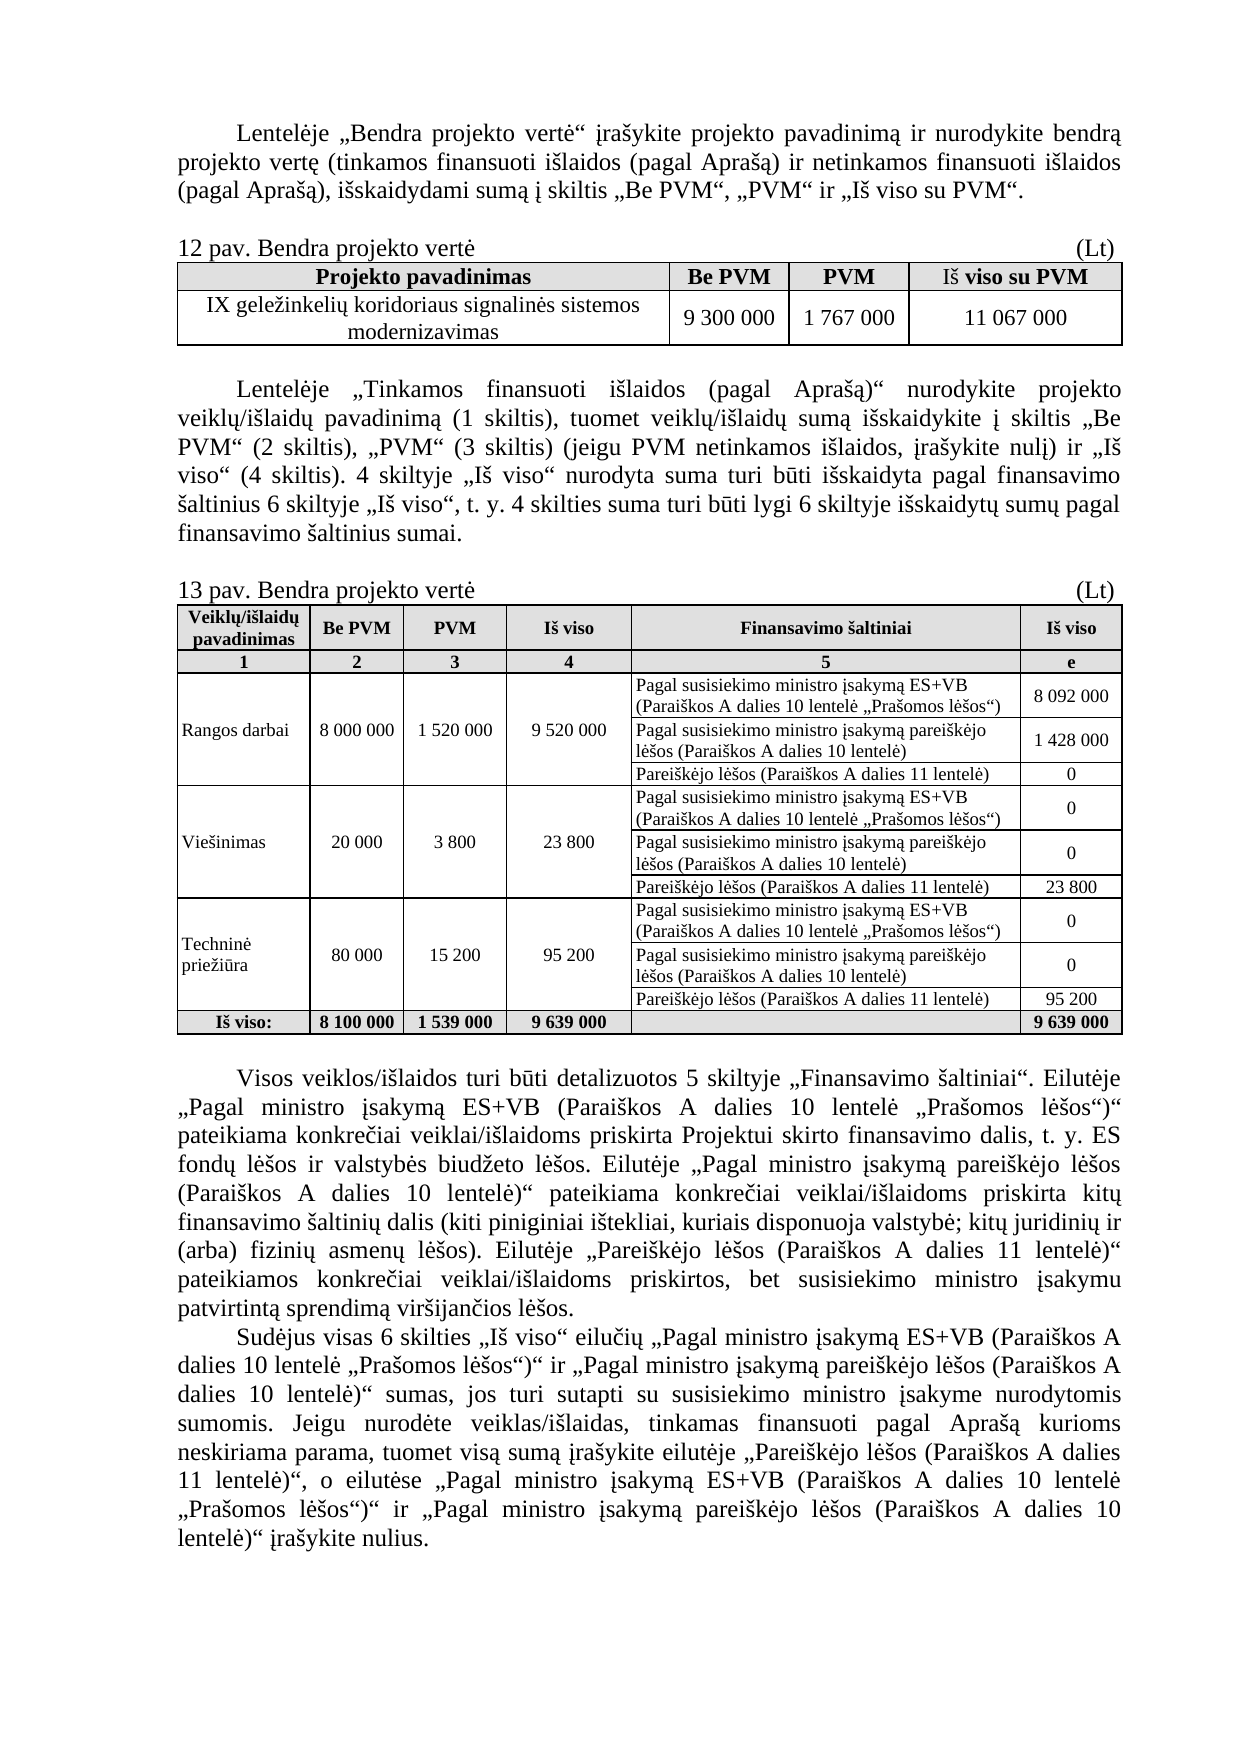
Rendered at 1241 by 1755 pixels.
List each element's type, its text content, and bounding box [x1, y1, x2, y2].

table_cell 23 800 [1021, 876, 1121, 897]
table_cell 4 [507, 651, 631, 672]
table_cell 8 100 000 [311, 1011, 403, 1033]
table_cell 8 000 000 [311, 674, 403, 785]
table_cell [632, 1011, 1020, 1033]
table_cell 9 639 000 [1021, 1011, 1121, 1033]
table_header PVM [790, 263, 908, 290]
table_cell 0 [1021, 943, 1121, 987]
text Lentelėje „Tinkamos finansuoti išlaidos (pagal Aprašą)“ nurodykite projekto veiklų/išlaidų pavadinimą (1 skiltis), tuomet veiklų/išlaidų sumą išskaidykite į skiltis „Be PVM“ (2 skiltis), „PVM“ (3 skiltis) (jeigu PVM netinkamos išlaidos, įrašykite nulį) ir „Iš viso“ (4 skiltis). 4 skiltyje „Iš viso“ nurodyta suma turi būti išskaidyta pagal finansavimo šaltinius 6 skiltyje „Iš viso“, t. y. 4 skilties suma turi būti lygi 6 skiltyje išskaidytų sumų pagal finansavimo šaltinius sumai. [177, 374, 1122, 547]
text 12 pav. Bendra projekto vertė (Lt) [177, 233, 1122, 262]
table_cell 0 [1021, 786, 1121, 829]
text 13 pav. Bendra projekto vertė (Lt) [177, 576, 1122, 604]
table_cell 1 428 000 [1021, 718, 1121, 762]
table_cell 9 639 000 [507, 1011, 631, 1033]
table_cell Pagal susisiekimo ministro įsakymą pareiškėjo lėšos (Paraiškos A dalies 10 lentelė) [632, 831, 1020, 874]
table_cell Pareiškėjo lėšos (Paraiškos A dalies 11 lentelė) [632, 763, 1020, 785]
table_cell 11 067 000 [910, 291, 1121, 344]
table_cell 1 539 000 [404, 1011, 506, 1033]
table_cell Pagal susisiekimo ministro įsakymą ES+VB (Paraiškos A dalies 10 lentelė „Prašomos lėšos“) [632, 674, 1020, 717]
table_cell Viešinimas [178, 786, 309, 897]
table_cell 8 092 000 [1021, 674, 1121, 717]
table_cell Pagal susisiekimo ministro įsakymą pareiškėjo lėšos (Paraiškos A dalies 10 lentelė) [632, 943, 1020, 987]
table_cell 5 [632, 651, 1020, 672]
table_cell 0 [1021, 899, 1121, 942]
table_cell 80 000 [311, 899, 403, 1010]
table_cell 0 [1021, 831, 1121, 874]
table_cell 23 800 [507, 786, 631, 897]
table_cell 95 200 [1021, 988, 1121, 1010]
table_header Iš viso su PVM [910, 263, 1121, 290]
table_cell 95 200 [507, 899, 631, 1010]
table_cell 9 300 000 [670, 291, 788, 344]
table_header Iš viso [1021, 606, 1121, 649]
table_cell 2 [311, 651, 403, 672]
table_header PVM [404, 606, 506, 649]
table_cell 9 520 000 [507, 674, 631, 785]
table_cell 1 [178, 651, 309, 672]
table_header Projekto pavadinimas [178, 263, 669, 290]
table_header Be PVM [670, 263, 788, 290]
table_cell 1 767 000 [790, 291, 908, 344]
table_cell 1 520 000 [404, 674, 506, 785]
table_cell 3 800 [404, 786, 506, 897]
table_cell Pagal susisiekimo ministro įsakymą ES+VB (Paraiškos A dalies 10 lentelė „Prašomos lėšos“) [632, 786, 1020, 829]
text Sudėjus visas 6 skilties „Iš viso“ eilučių „Pagal ministro įsakymą ES+VB (Paraiškos A dalies 10 lentelė „Prašomos lėšos“)“ ir „Pagal ministro įsakymą pareiškėjo lėšos (Paraiškos A dalies 10 lentelė)“ sumas, jos turi sutapti su susisiekimo ministro įsakyme nurodytomis sumomis. Jeigu nurodėte veiklas/išlaidas, tinkamas finansuoti pagal Aprašą kurioms neskiriama parama, tuomet visą sumą įrašykite eilutėje „Pareiškėjo lėšos (Paraiškos A dalies 11 lentelė)“, o eilutėse „Pagal ministro įsakymą ES+VB (Paraiškos A dalies 10 lentelė „Prašomos lėšos“)“ ir „Pagal ministro įsakymą pareiškėjo lėšos (Paraiškos A dalies 10 lentelė)“ įrašykite nulius. [177, 1322, 1122, 1552]
table_cell 0 [1021, 763, 1121, 785]
table_cell Techninė priežiūra [178, 899, 309, 1010]
table_header Iš viso [507, 606, 631, 649]
table_cell Pagal susisiekimo ministro įsakymą pareiškėjo lėšos (Paraiškos A dalies 10 lentelė) [632, 718, 1020, 762]
table_header Finansavimo šaltiniai [632, 606, 1020, 649]
table_header Veiklų/išlaidų pavadinimas [178, 606, 309, 649]
table_cell 15 200 [404, 899, 506, 1010]
table_cell Iš viso: [178, 1011, 309, 1033]
table_header Be PVM [311, 606, 403, 649]
table_cell Pareiškėjo lėšos (Paraiškos A dalies 11 lentelė) [632, 876, 1020, 897]
text Visos veiklos/išlaidos turi būti detalizuotos 5 skiltyje „Finansavimo šaltiniai“. Eilutėje „Pagal ministro įsakymą ES+VB (Paraiškos A dalies 10 lentelė „Prašomos lėšos“)“ pateikiama konkrečiai veiklai/išlaidoms priskirta Projektui skirto finansavimo dalis, t. y. ES fondų lėšos ir valstybės biudžeto lėšos. Eilutėje „Pagal ministro įsakymą pareiškėjo lėšos (Paraiškos A dalies 10 lentelė)“ pateikiama konkrečiai veiklai/išlaidoms priskirta kitų finansavimo šaltinių dalis (kiti piniginiai ištekliai, kuriais disponuoja valstybė; kitų juridinių ir (arba) fizinių asmenų lėšos). Eilutėje „Pareiškėjo lėšos (Paraiškos A dalies 11 lentelė)“ pateikiamos konkrečiai veiklai/išlaidoms priskirtos, bet susisiekimo ministro įsakymu patvirtintą sprendimą viršijančios lėšos. [177, 1063, 1122, 1322]
table_cell Pareiškėjo lėšos (Paraiškos A dalies 11 lentelė) [632, 988, 1020, 1010]
table_cell IX geležinkelių koridoriaus signalinės sistemos modernizavimas [178, 291, 669, 344]
table_cell 20 000 [311, 786, 403, 897]
text Lentelėje „Bendra projekto vertė“ įrašykite projekto pavadinimą ir nurodykite bendrą projekto vertę (tinkamos finansuoti išlaidos (pagal Aprašą) ir netinkamos finansuoti išlaidos (pagal Aprašą), išskaidydami sumą į skiltis „Be PVM“, „PVM“ ir „Iš viso su PVM“. [177, 118, 1122, 204]
table_cell Pagal susisiekimo ministro įsakymą ES+VB (Paraiškos A dalies 10 lentelė „Prašomos lėšos“) [632, 899, 1020, 942]
table_cell Rangos darbai [178, 674, 309, 785]
table_cell 3 [404, 651, 506, 672]
table_cell e [1021, 651, 1121, 672]
